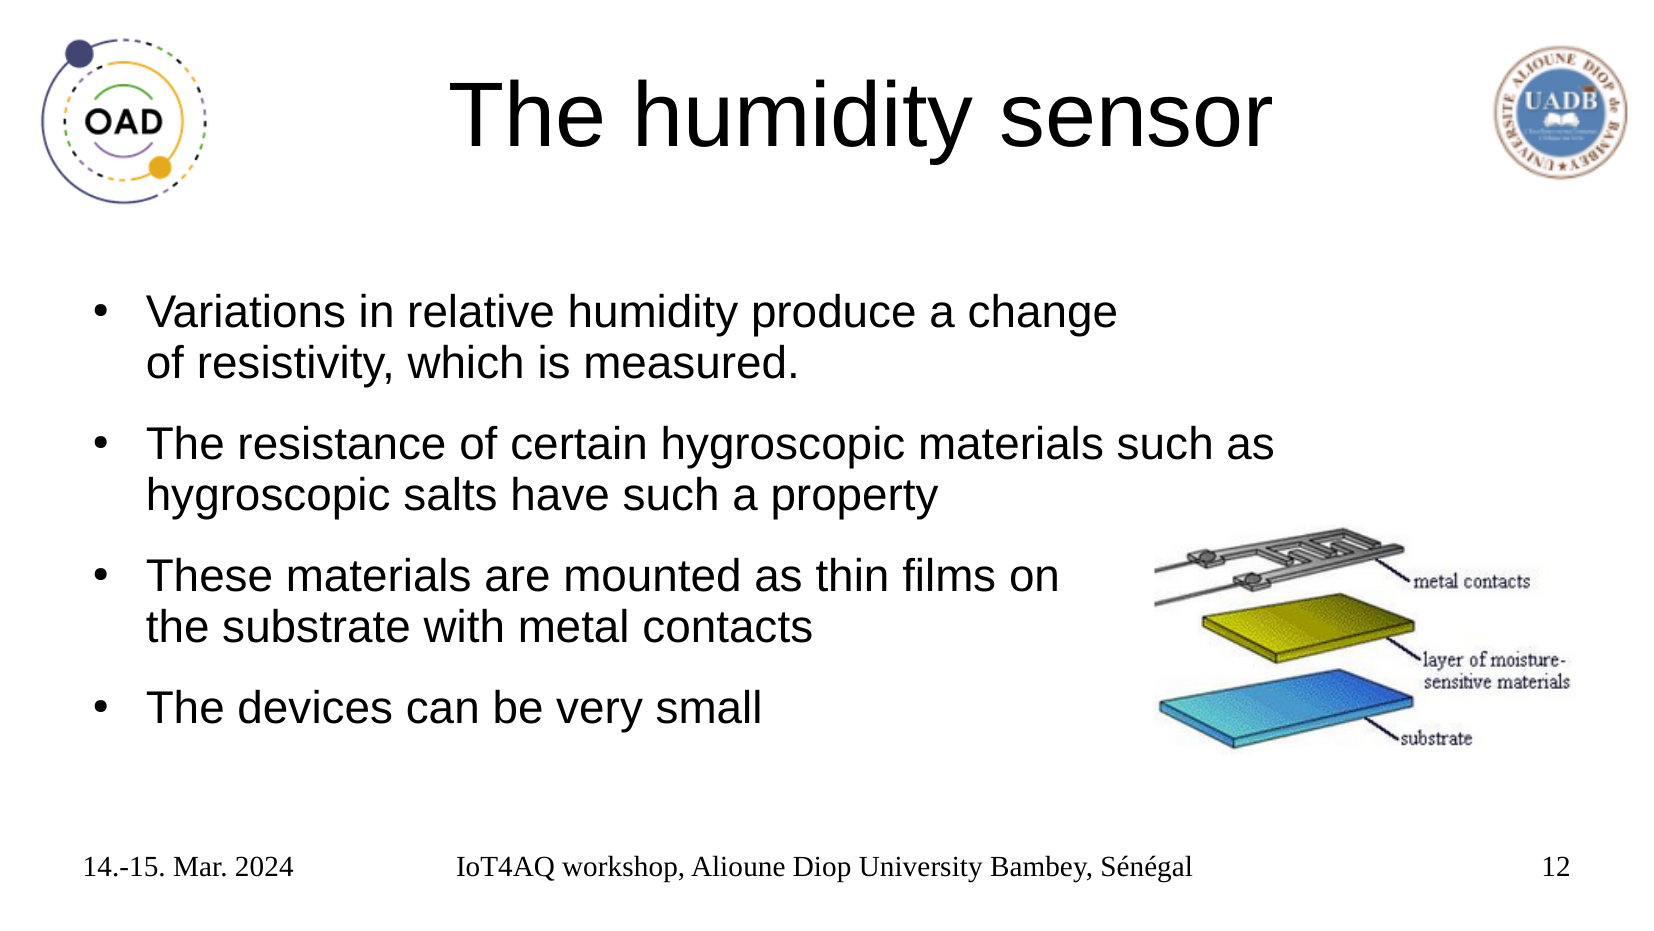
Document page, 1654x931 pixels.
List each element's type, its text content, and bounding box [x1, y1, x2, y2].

title The humidity sensor [278, 37, 1446, 193]
picture [1114, 487, 1613, 786]
picture [0, 24, 242, 225]
picture [1482, 37, 1641, 188]
list Variations in relative humidity produce a change of resistivity, which is measured. The resistance of certain hygroscopic materials such as hygroscopic salts have such a property These materials are mounted as thin films on the substrate with metal contacts The devices can be very small [75, 285, 1564, 826]
